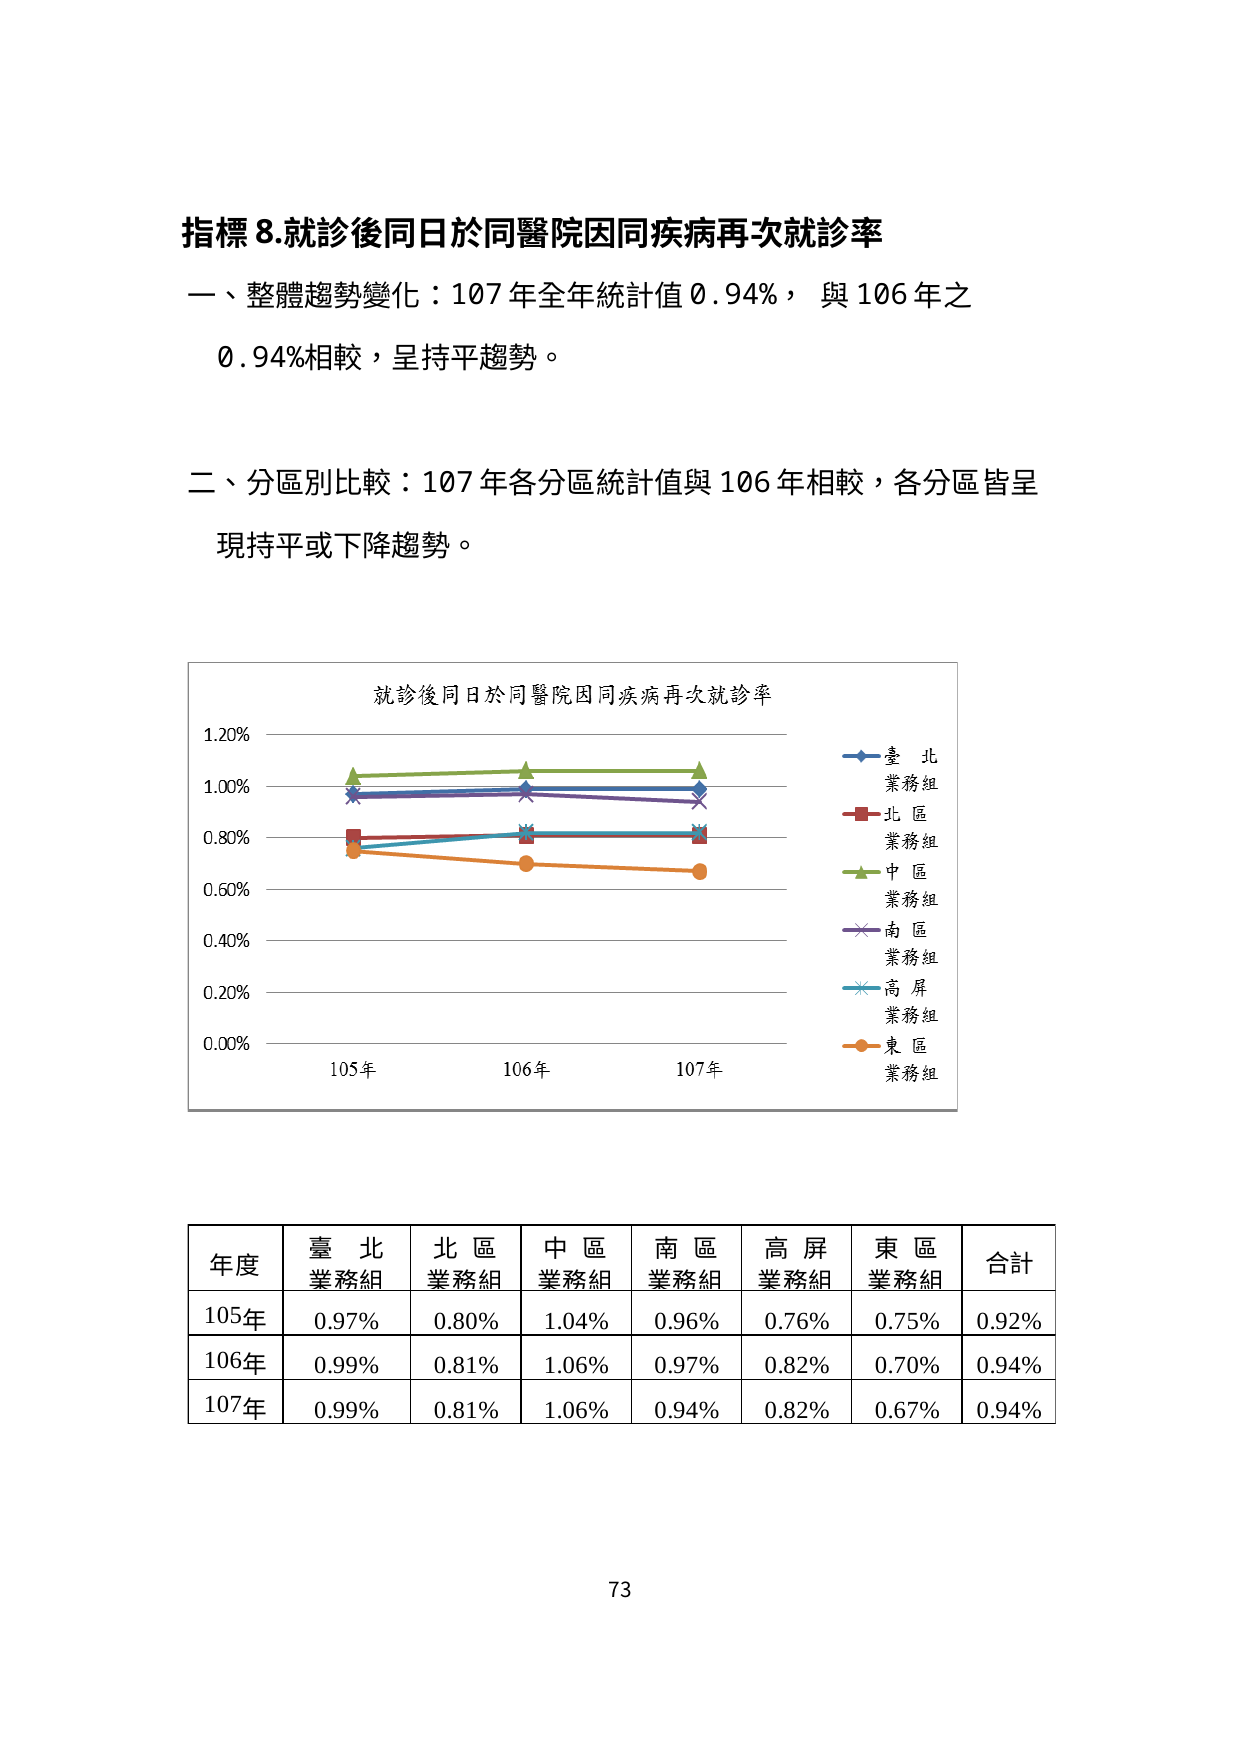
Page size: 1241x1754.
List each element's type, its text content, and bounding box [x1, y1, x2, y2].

text 二、分區別比較：107年各分區統計值與106年相較，各分區皆呈現持平或下降趨勢。 [187, 439, 1053, 564]
subtitle 指標8.就診後同日於同醫院因同疾病再次就診率 [173, 189, 1059, 252]
text 一、整體趨勢變化：107年全年統計值0.94%， 與106年之0.94%相較，呈持平趨勢。 [187, 252, 1053, 377]
